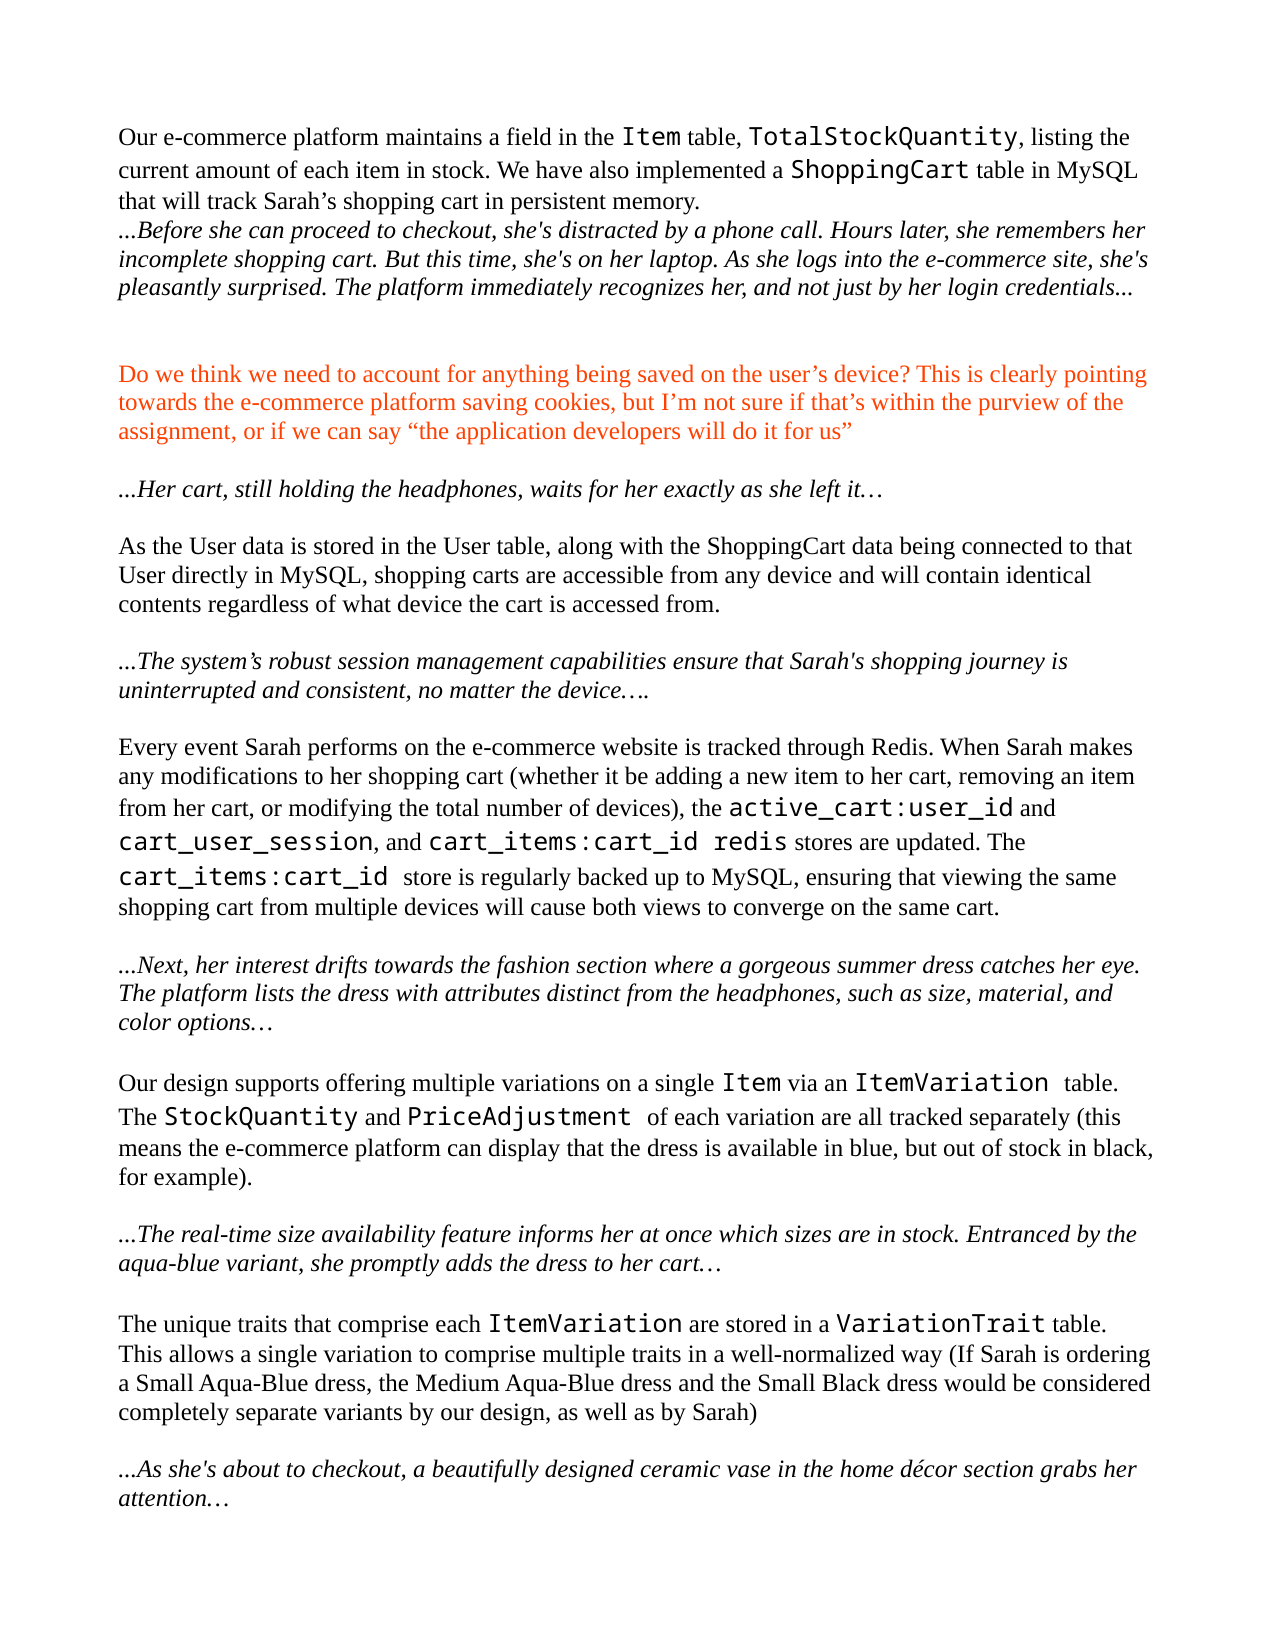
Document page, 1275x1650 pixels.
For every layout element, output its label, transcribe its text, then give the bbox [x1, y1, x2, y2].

text The unique traits that comprise each ItemVariation are stored in a VariationTrait table. This allows a single variation to comprise multiple traits in a well-normalized way (If Sarah is ordering a Small Aqua-Blue dress, the Medium Aqua-Blue dress and the Small Black dress would be considered completely separate variants by our design, as well as by Sarah) [118, 1305, 1157, 1426]
text Our e-commerce platform maintains a field in the Item table, TotalStockQuantity, listing the current amount of each item in stock. We have also implemented a ShoppingCart table in MySQL that will track Sarah’s shopping cart in persistent memory. [118, 118, 1157, 215]
text ...Her cart, still holding the headphones, waits for her exactly as she left it… [118, 474, 1157, 502]
text ...The real-time size availability feature informs her at once which sizes are in stock. Entranced by the aqua-blue variant, she promptly adds the dress to her cart… [118, 1219, 1157, 1277]
text Every event Sarah performs on the e-commerce website is tracked through Redis. When Sarah makes any modifications to her shopping cart (whether it be adding a new item to her cart, removing an item from her cart, or modifying the total number of devices), the active_cart:user_id and cart_user_session, and cart_items:cart_id redis stores are updated. The cart_items:cart_id store is regularly backed up to MySQL, ensuring that viewing the same shopping cart from multiple devices will cause both views to converge on the same cart. [118, 732, 1157, 921]
text Our design supports offering multiple variations on a single Item via an ItemVariation table. The StockQuantity and PriceAdjustment of each variation are all tracked separately (this means the e-commerce platform can display that the dress is available in blue, but out of stock in black, for example). [118, 1065, 1157, 1190]
text As the User data is stored in the User table, along with the ShoppingCart data being connected to that User directly in MySQL, shopping carts are accessible from any device and will contain identical contents regardless of what device the cart is accessed from. [118, 531, 1157, 617]
text Do we think we need to account for anything being saved on the user’s device? This is clearly pointing towards the e-commerce platform saving cookies, but I’m not sure if that’s within the purview of the assignment, or if we can say “the application developers will do it for us” [118, 359, 1157, 445]
text ...Before she can proceed to checkout, she's distracted by a phone call. Hours later, she remembers her incomplete shopping cart. But this time, she's on her laptop. As she logs into the e-commerce site, she's pleasantly surprised. The platform immediately recognizes her, and not just by her login credentials... [118, 215, 1157, 301]
text ...As she's about to checkout, a beautifully designed ceramic vase in the home décor section grabs her attention… [118, 1454, 1157, 1512]
text ...Next, her interest drifts towards the fashion section where a gorgeous summer dress catches her eye. The platform lists the dress with attributes distinct from the headphones, such as size, material, and color options… [118, 950, 1157, 1036]
text ...The system’s robust session management capabilities ensure that Sarah's shopping journey is uninterrupted and consistent, no matter the device…. [118, 646, 1157, 704]
